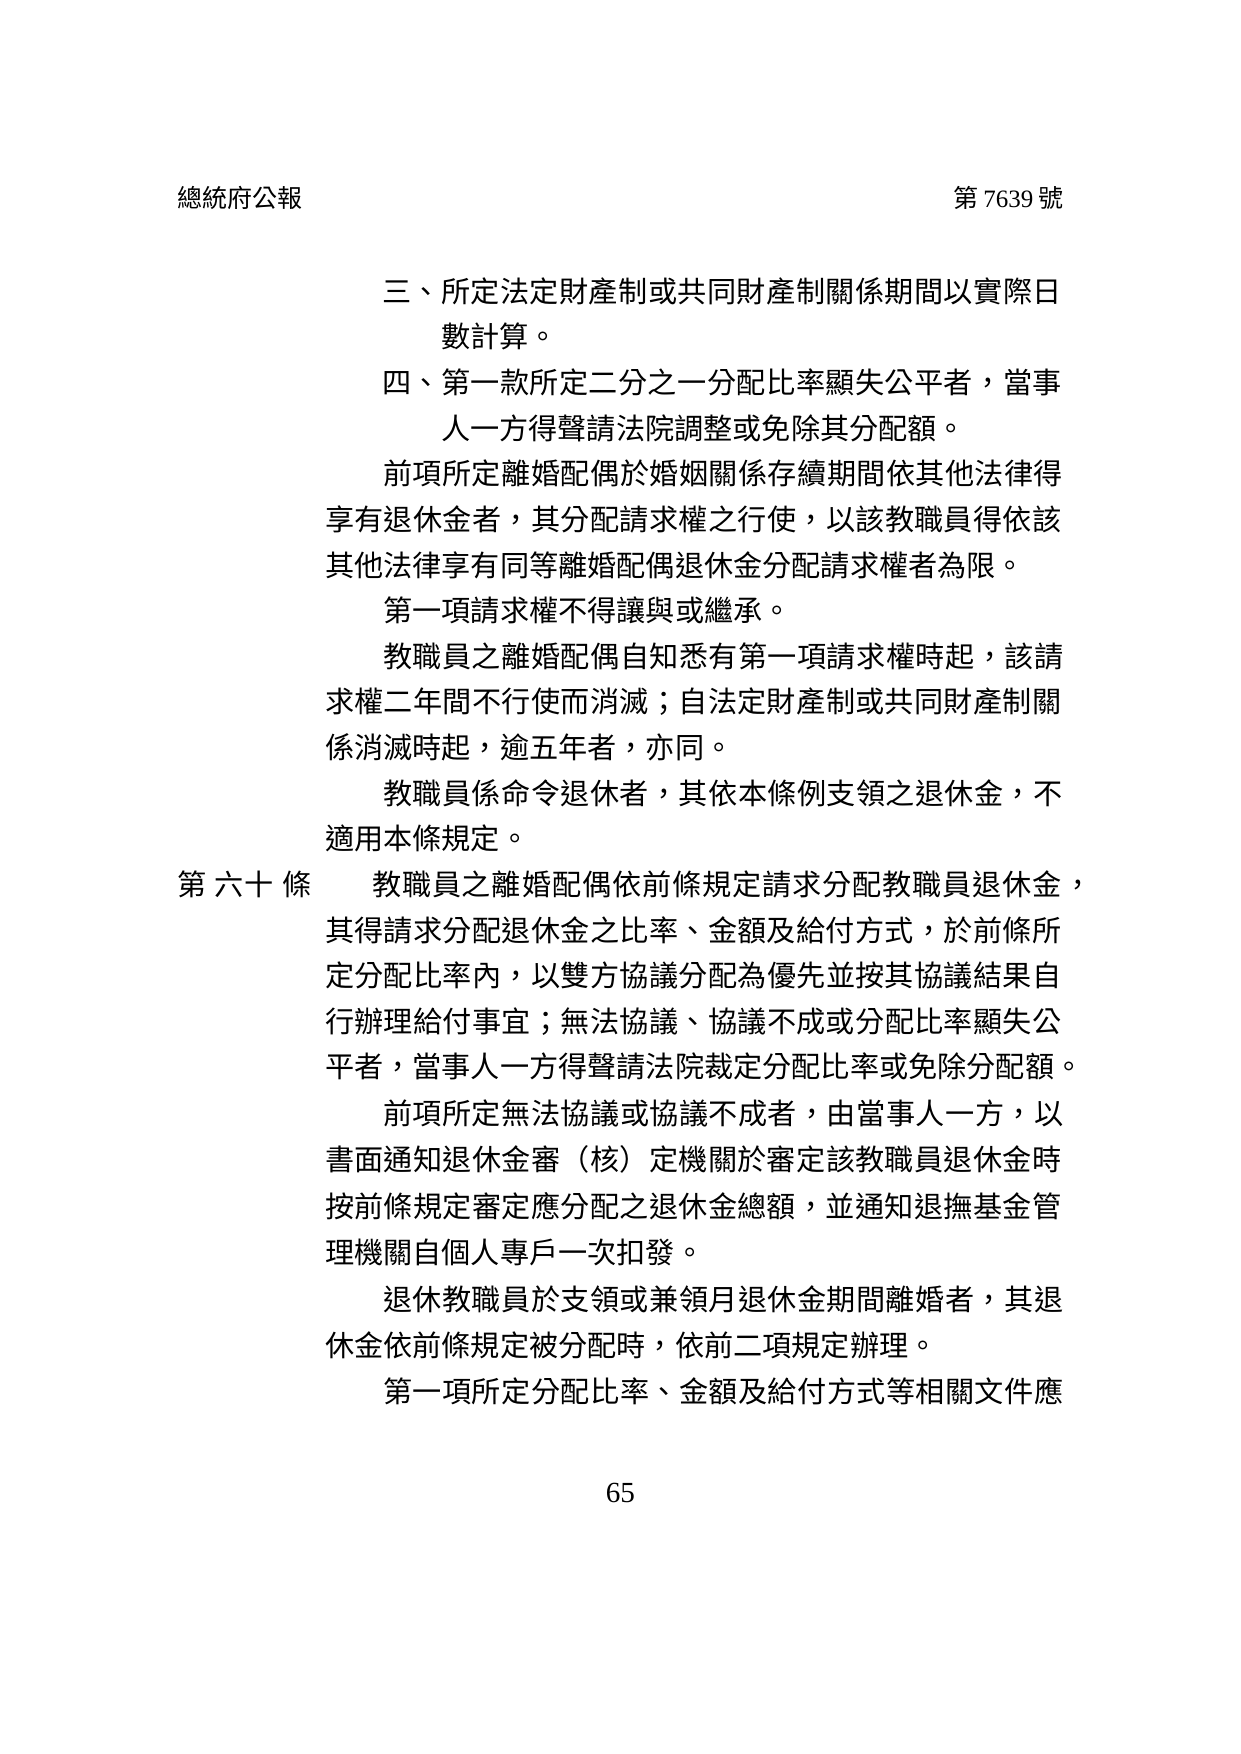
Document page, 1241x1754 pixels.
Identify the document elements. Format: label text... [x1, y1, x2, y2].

text 退休教職員於支領或兼領月退休金期間離婚者，其退休金依前條規定被分配時，依前二項規定辦理。 [325, 1273, 1063, 1366]
text 三、 所定法定財產制或共同財產制關係期間以實際日數計算。 [382, 266, 1063, 357]
text 教職員係命令退休者，其依本條例支領之退休金，不適用本條規定。 [325, 768, 1063, 859]
text 四、 第一款所定二分之一分配比率顯失公平者，當事人一方得聲請法院調整或免除其分配額。 [382, 357, 1063, 448]
text 第一項所定分配比率、金額及給付方式等相關文件應 [325, 1366, 1063, 1412]
text 教職員之離婚配偶自知悉有第一項請求權時起，該請求權二年間不行使而消滅；自法定財產制或共同財產制關係消滅時起，逾五年者，亦同。 [325, 631, 1063, 768]
text 第一項請求權不得讓與或繼承。 [325, 585, 1063, 631]
text 前項所定離婚配偶於婚姻關係存續期間依其他法律得享有退休金者，其分配請求權之行使，以該教職員得依該其他法律享有同等離婚配偶退休金分配請求權者為限。 [325, 448, 1063, 585]
text 前項所定無法協議或協議不成者，由當事人一方，以書面通知退休金審（核）定機關於審定該教職員退休金時，按前條規定審定應分配之退休金總額，並通知退撫基金管理機關自個人專戶一次扣發。 [325, 1087, 1063, 1273]
text 第 六十 條 教職員之離婚配偶依前條規定請求分配教職員退休金，其得請求分配退休金之比率、金額及給付方式，於前條所定分配比率內，以雙方協議分配為優先並按其協議結果自行辦理給付事宜；無法協議、協議不成或分配比率顯失公平者，當事人一方得聲請法院裁定分配比率或免除分配額。 [177, 859, 1063, 1087]
